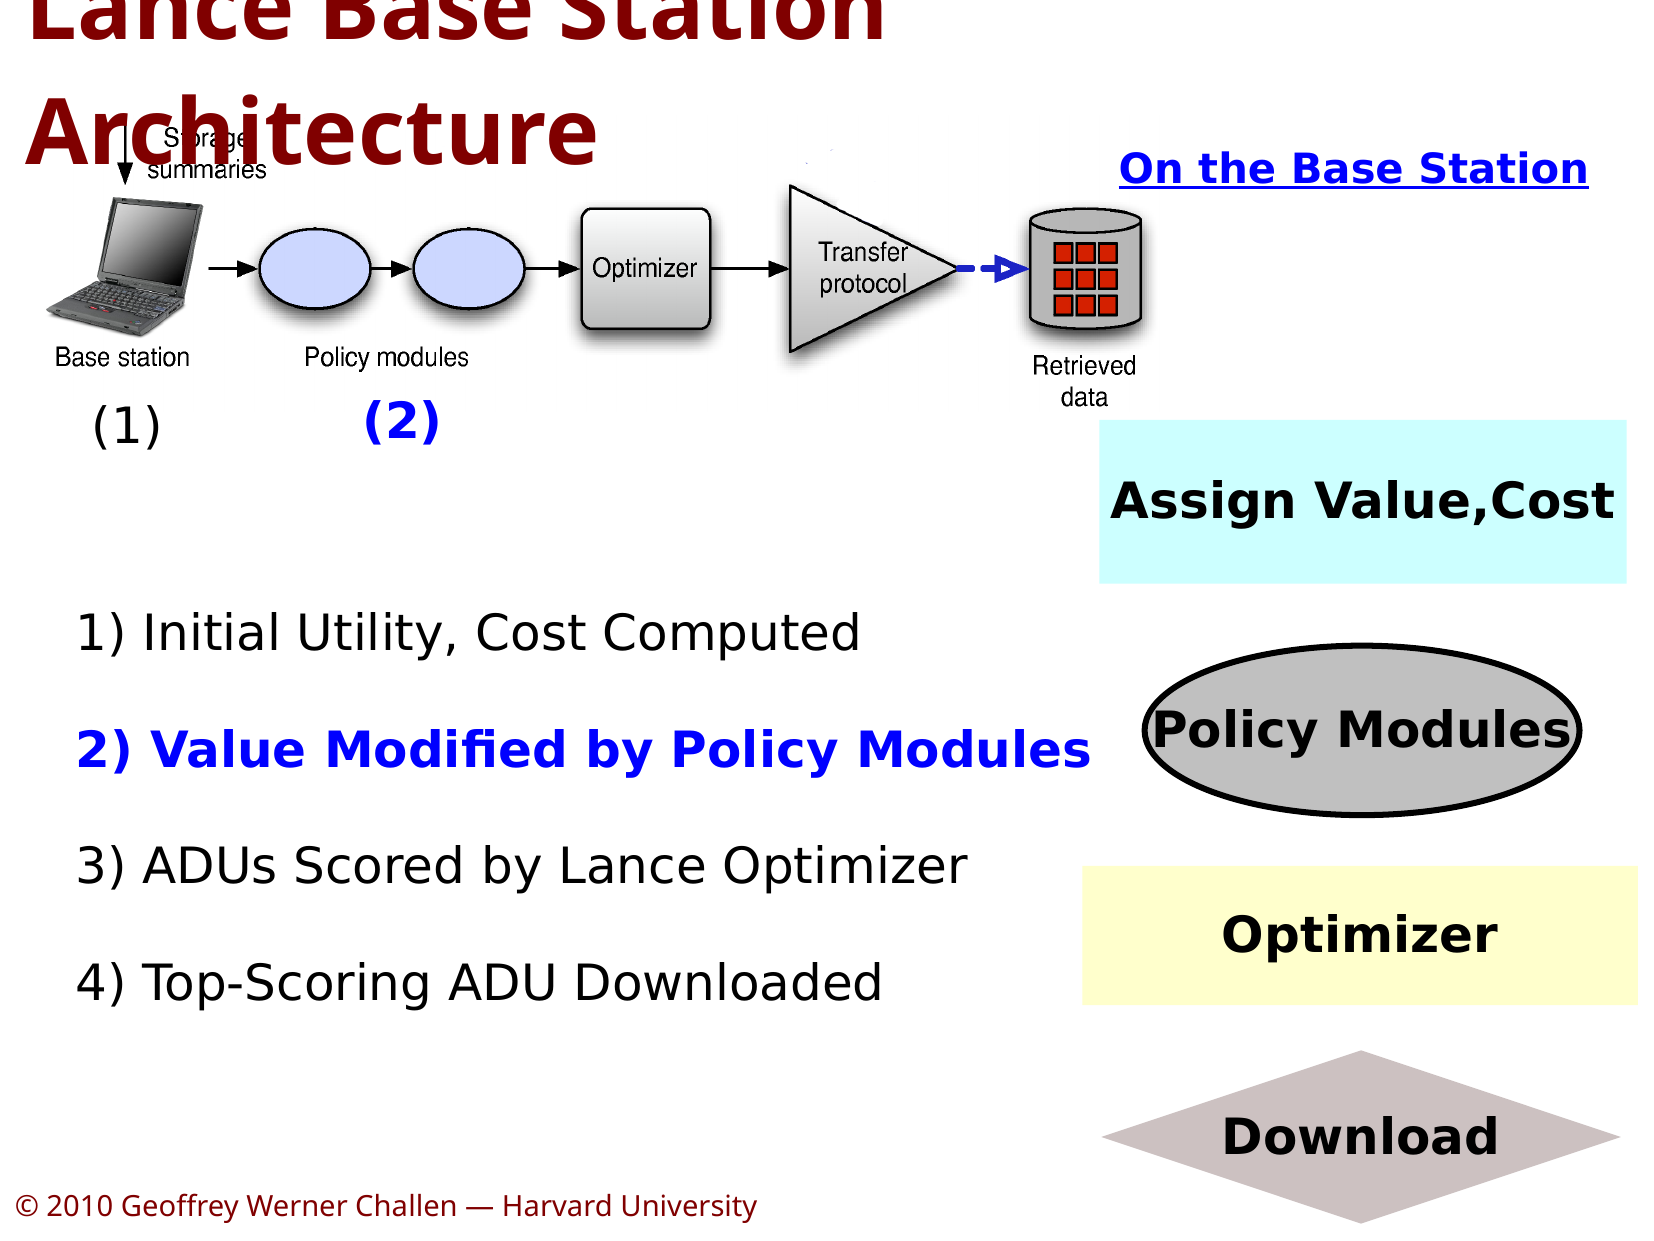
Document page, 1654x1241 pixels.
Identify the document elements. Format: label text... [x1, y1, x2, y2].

text_box Download [1101, 1050, 1621, 1224]
text_box (2) [347, 384, 474, 458]
text_box On the Base Station [1054, 137, 1654, 201]
text_box 1) Initial Utility, Cost Computed 2) Value Modified by Policy Modules 3) ADUs Scored by Lance Optimizer 4) Top-Scoring ADU Downloaded [60, 596, 1568, 1020]
text_box Assign Value,Cost [1099, 419, 1627, 584]
text_box (1) [77, 389, 203, 463]
text_box Policy Modules [1144, 645, 1580, 816]
title Lance Base Station Architecture [25, 0, 1438, 175]
picture [43, 175, 1160, 412]
text_box Optimizer [1082, 865, 1638, 1006]
